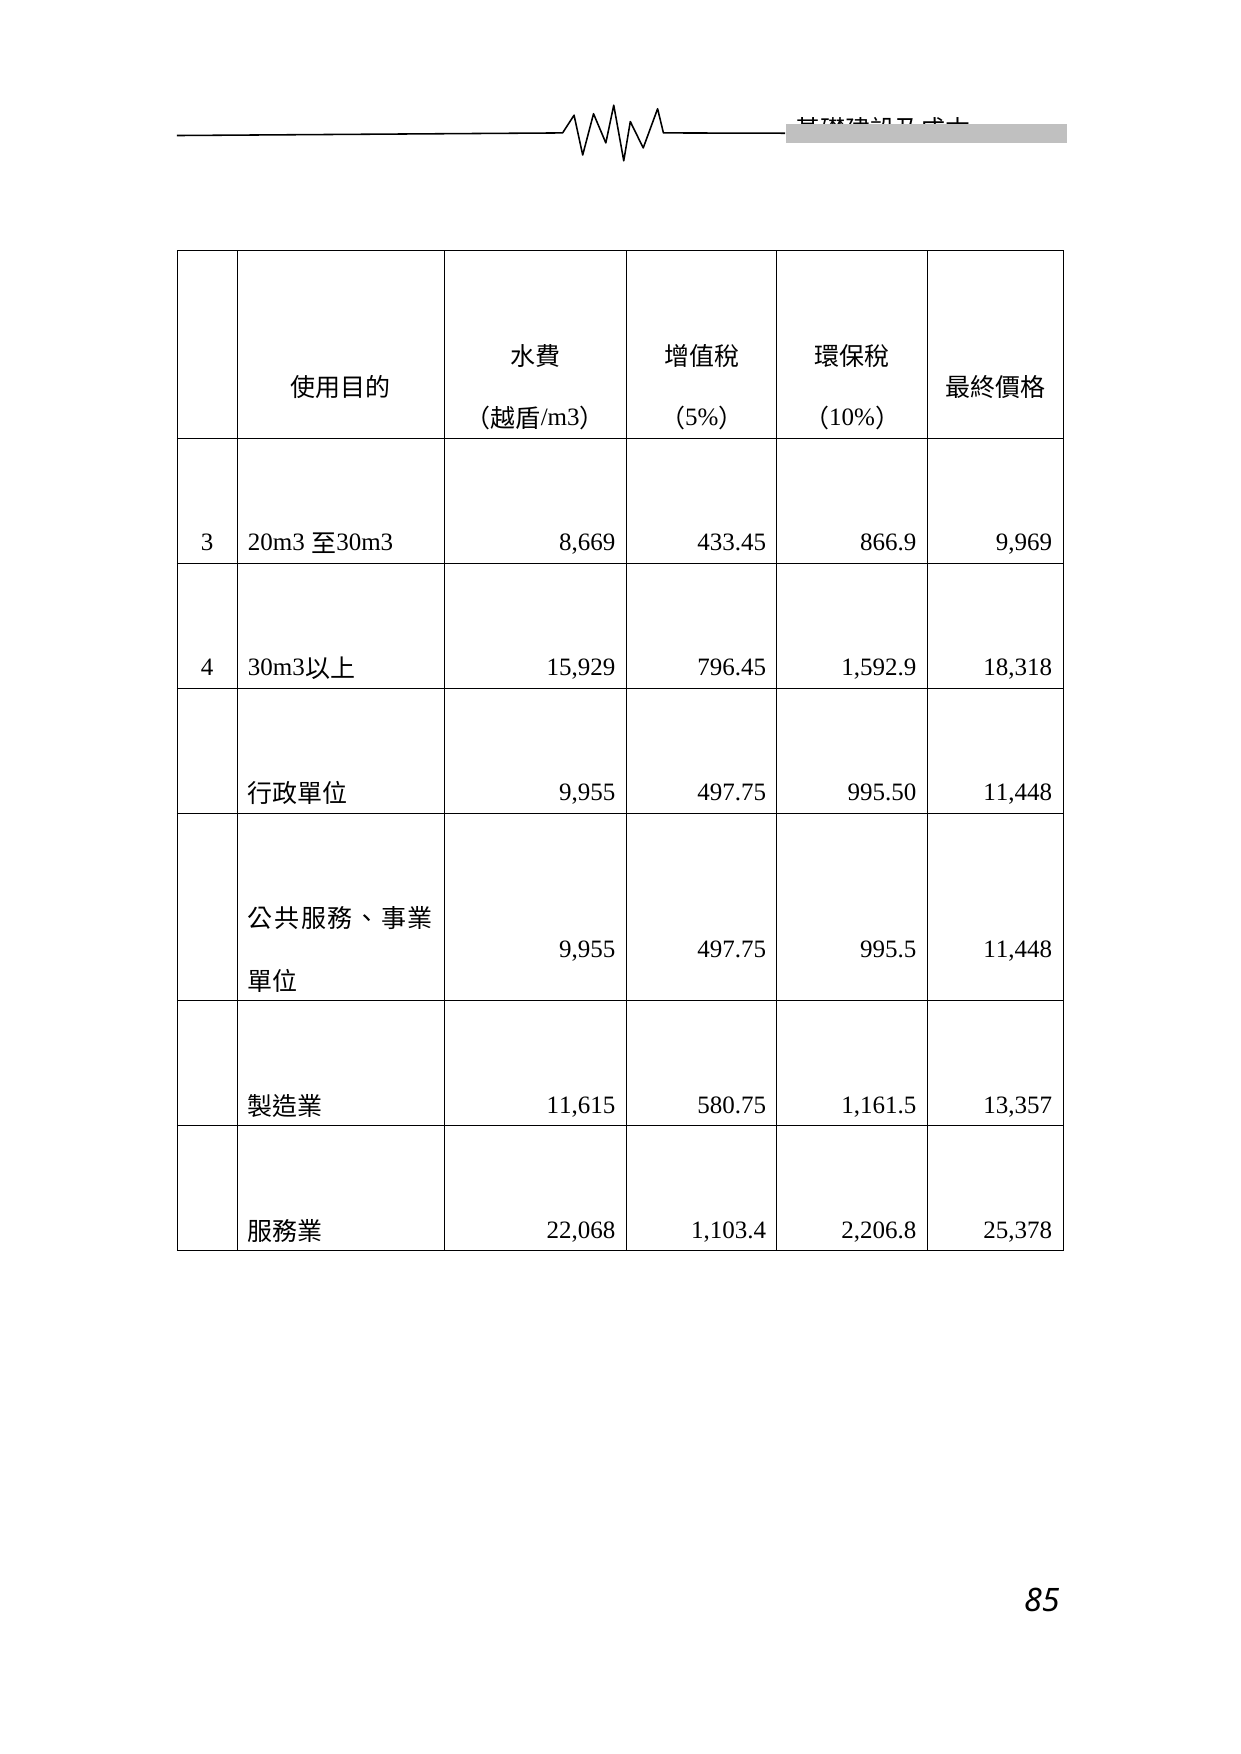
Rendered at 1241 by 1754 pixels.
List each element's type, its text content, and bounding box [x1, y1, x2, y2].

table_cell 9,969 [928, 439, 1063, 563]
table_header 最終價格 [928, 251, 1063, 438]
table_cell 9,955 [445, 689, 626, 813]
table_cell 995.5 [777, 814, 927, 1000]
table_cell 30m3以上 [238, 564, 444, 688]
table_cell [178, 689, 237, 813]
table_cell [178, 1126, 237, 1250]
table_cell 796.45 [627, 564, 776, 688]
table_cell 497.75 [627, 814, 776, 1000]
table_cell 2,206.8 [777, 1126, 927, 1250]
table_cell 3 [178, 439, 237, 563]
table_cell [178, 814, 237, 1000]
table_header 環保稅（10%） [777, 251, 927, 438]
table_cell [178, 1001, 237, 1125]
table_cell 服務業 [238, 1126, 444, 1250]
table_cell 995.50 [777, 689, 927, 813]
table_cell 13,357 [928, 1001, 1063, 1125]
table_cell 公共服務、事業單位 [238, 814, 444, 1000]
table_cell 1,592.9 [777, 564, 927, 688]
table_cell 25,378 [928, 1126, 1063, 1250]
table_cell 580.75 [627, 1001, 776, 1125]
table_cell 9,955 [445, 814, 626, 1000]
table_header [178, 251, 237, 438]
table_cell 15,929 [445, 564, 626, 688]
table_cell 20m3 至30m3 [238, 439, 444, 563]
table_cell 11,448 [928, 814, 1063, 1000]
table_cell 22,068 [445, 1126, 626, 1250]
table_cell 8,669 [445, 439, 626, 563]
table_cell 4 [178, 564, 237, 688]
table_cell 1,103.4 [627, 1126, 776, 1250]
table_cell 11,615 [445, 1001, 626, 1125]
table_header 水費 （越盾/m3） [445, 251, 626, 438]
table_cell 1,161.5 [777, 1001, 927, 1125]
table_cell 18,318 [928, 564, 1063, 688]
table_cell 製造業 [238, 1001, 444, 1125]
table_cell 433.45 [627, 439, 776, 563]
table_cell 497.75 [627, 689, 776, 813]
table_cell 行政單位 [238, 689, 444, 813]
table_header 使用目的 [238, 251, 444, 438]
table_cell 866.9 [777, 439, 927, 563]
table_header 增值稅（5%） [627, 251, 776, 438]
table_cell 11,448 [928, 689, 1063, 813]
